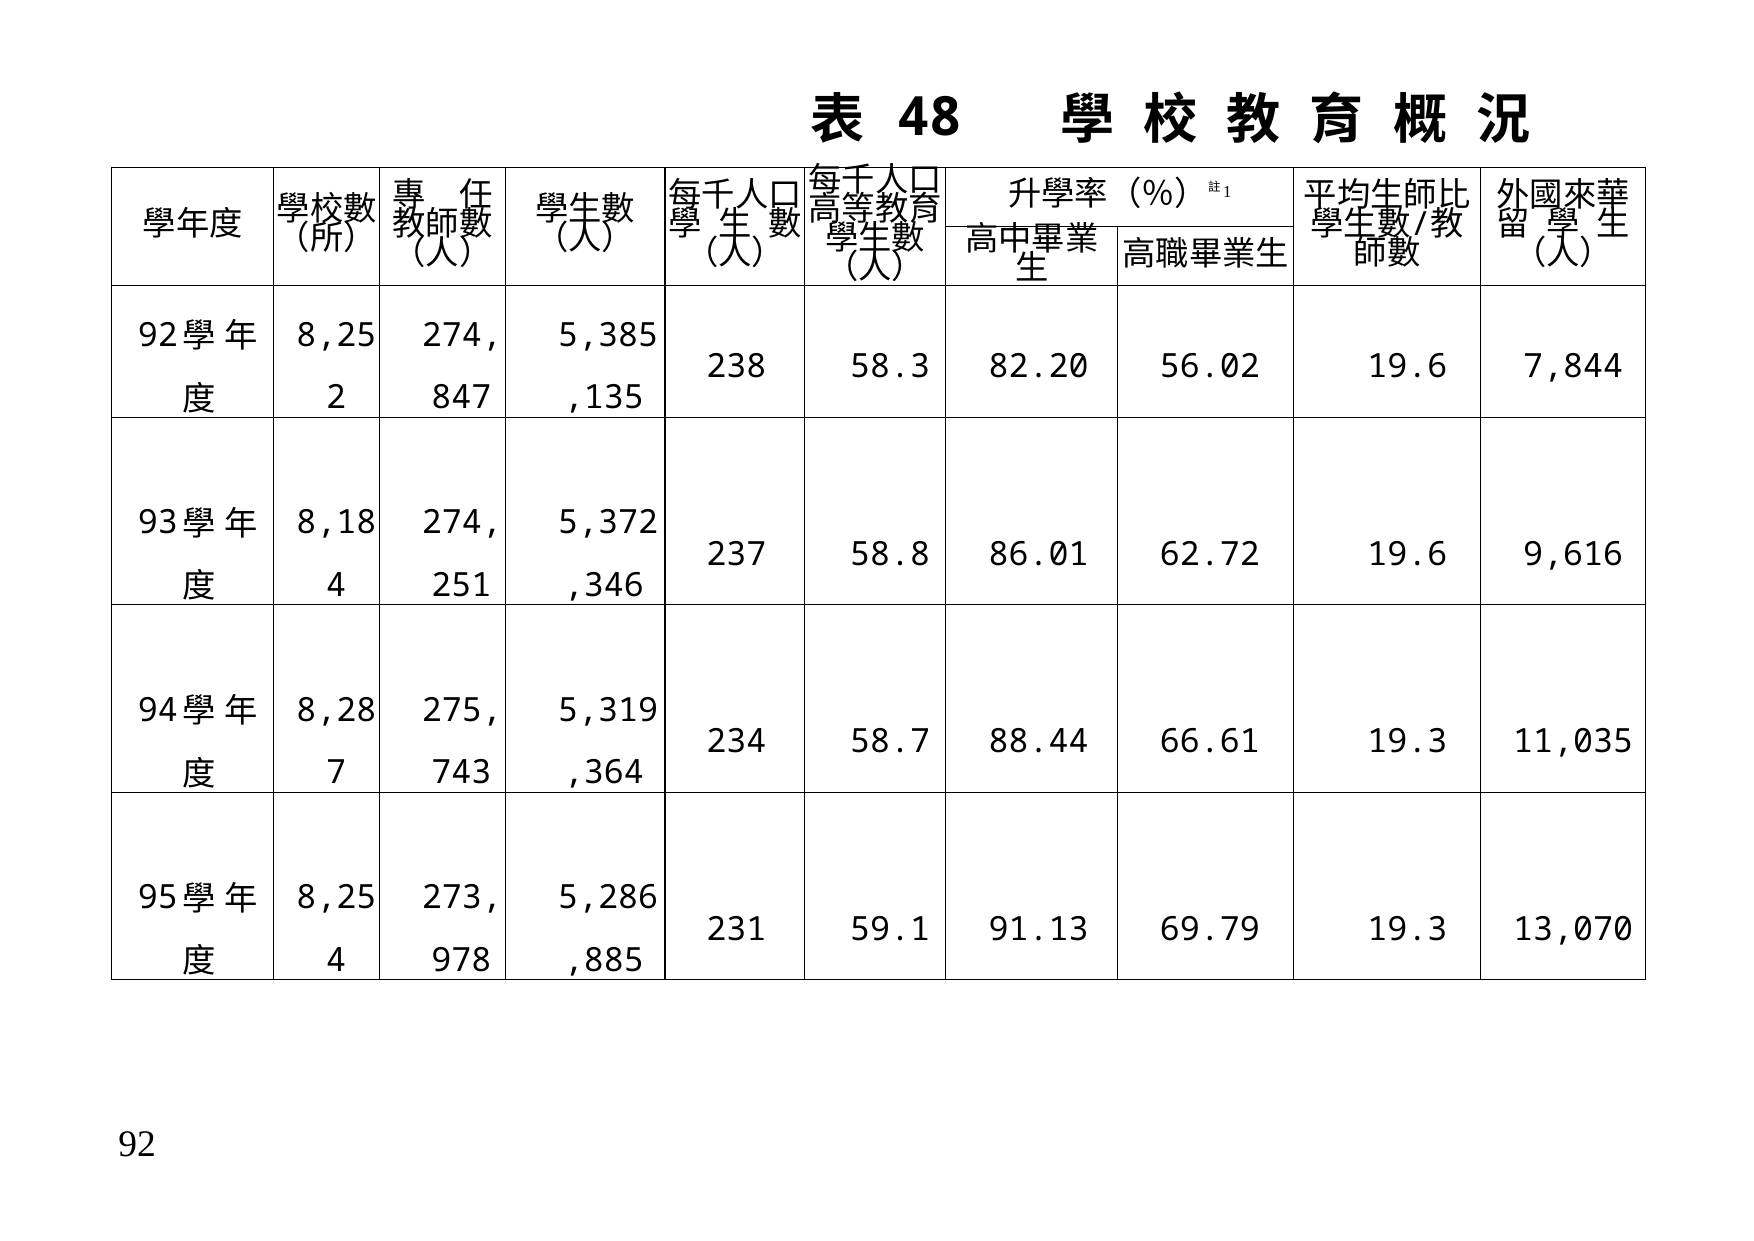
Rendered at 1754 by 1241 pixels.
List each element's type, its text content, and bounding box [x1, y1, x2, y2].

table_cell 59.1 [805, 793, 945, 979]
table_cell 58.8 [805, 418, 945, 604]
table_header 升學率（％）註1 [946, 168, 1293, 226]
table_cell 19.3 [1294, 793, 1480, 979]
table_cell 19.3 [1294, 605, 1480, 792]
subtitle 表48 學校教育概況 [128, 42, 1628, 167]
table_cell 19.6 [1294, 418, 1480, 604]
table_cell 8,184 [274, 418, 379, 604]
table_cell 62.72 [1118, 418, 1293, 604]
table_cell 93學年度 [112, 418, 273, 604]
table_cell 11,035 [1481, 605, 1645, 792]
table_cell 58.3 [805, 286, 945, 417]
table_header 每千人口 學 生 數 （人） [666, 168, 804, 285]
table_cell 58.7 [805, 605, 945, 792]
table_cell 69.79 [1118, 793, 1293, 979]
table_cell 19.6 [1294, 286, 1480, 417]
table_cell 13,070 [1481, 793, 1645, 979]
table_cell 8,287 [274, 605, 379, 792]
table_header 學年度 [112, 168, 273, 285]
table_cell 5,319,364 [506, 605, 664, 792]
table_cell 82.20 [946, 286, 1117, 417]
table_cell 高職畢業生 [1118, 227, 1293, 285]
table_cell 91.13 [946, 793, 1117, 979]
table_cell 92學年度 [112, 286, 273, 417]
table_cell 8,252 [274, 286, 379, 417]
table_cell 56.02 [1118, 286, 1293, 417]
table_cell 95學年度 [112, 793, 273, 979]
table_cell 5,372,346 [506, 418, 664, 604]
table_header 平均生師比 學生數/教師數 [1294, 168, 1480, 285]
table_cell 275,743 [380, 605, 505, 792]
table_cell 7,844 [1481, 286, 1645, 417]
table_header 外國來華 留 學 生 （人） [1481, 168, 1645, 285]
table_cell 231 [666, 793, 804, 979]
table_cell 237 [666, 418, 804, 604]
table_cell 高中畢業生 [946, 227, 1117, 285]
table_cell 88.44 [946, 605, 1117, 792]
table_cell 273,978 [380, 793, 505, 979]
table_cell 274,251 [380, 418, 505, 604]
table_header 每千人口高等教育學生數（人） [805, 168, 945, 285]
table_cell 5,385,135 [506, 286, 664, 417]
table_cell 94學年度 [112, 605, 273, 792]
table_header 專 任 教師數 （人） [380, 168, 505, 285]
table_header 學生數 （人） [506, 168, 664, 285]
table_cell 9,616 [1481, 418, 1645, 604]
table_cell 274,847 [380, 286, 505, 417]
table_cell 238 [666, 286, 804, 417]
table_cell 86.01 [946, 418, 1117, 604]
table_cell 234 [666, 605, 804, 792]
table_header 學校數 （所） [274, 168, 379, 285]
table_cell 5,286,885 [506, 793, 664, 979]
table_cell 66.61 [1118, 605, 1293, 792]
table_cell 8,254 [274, 793, 379, 979]
